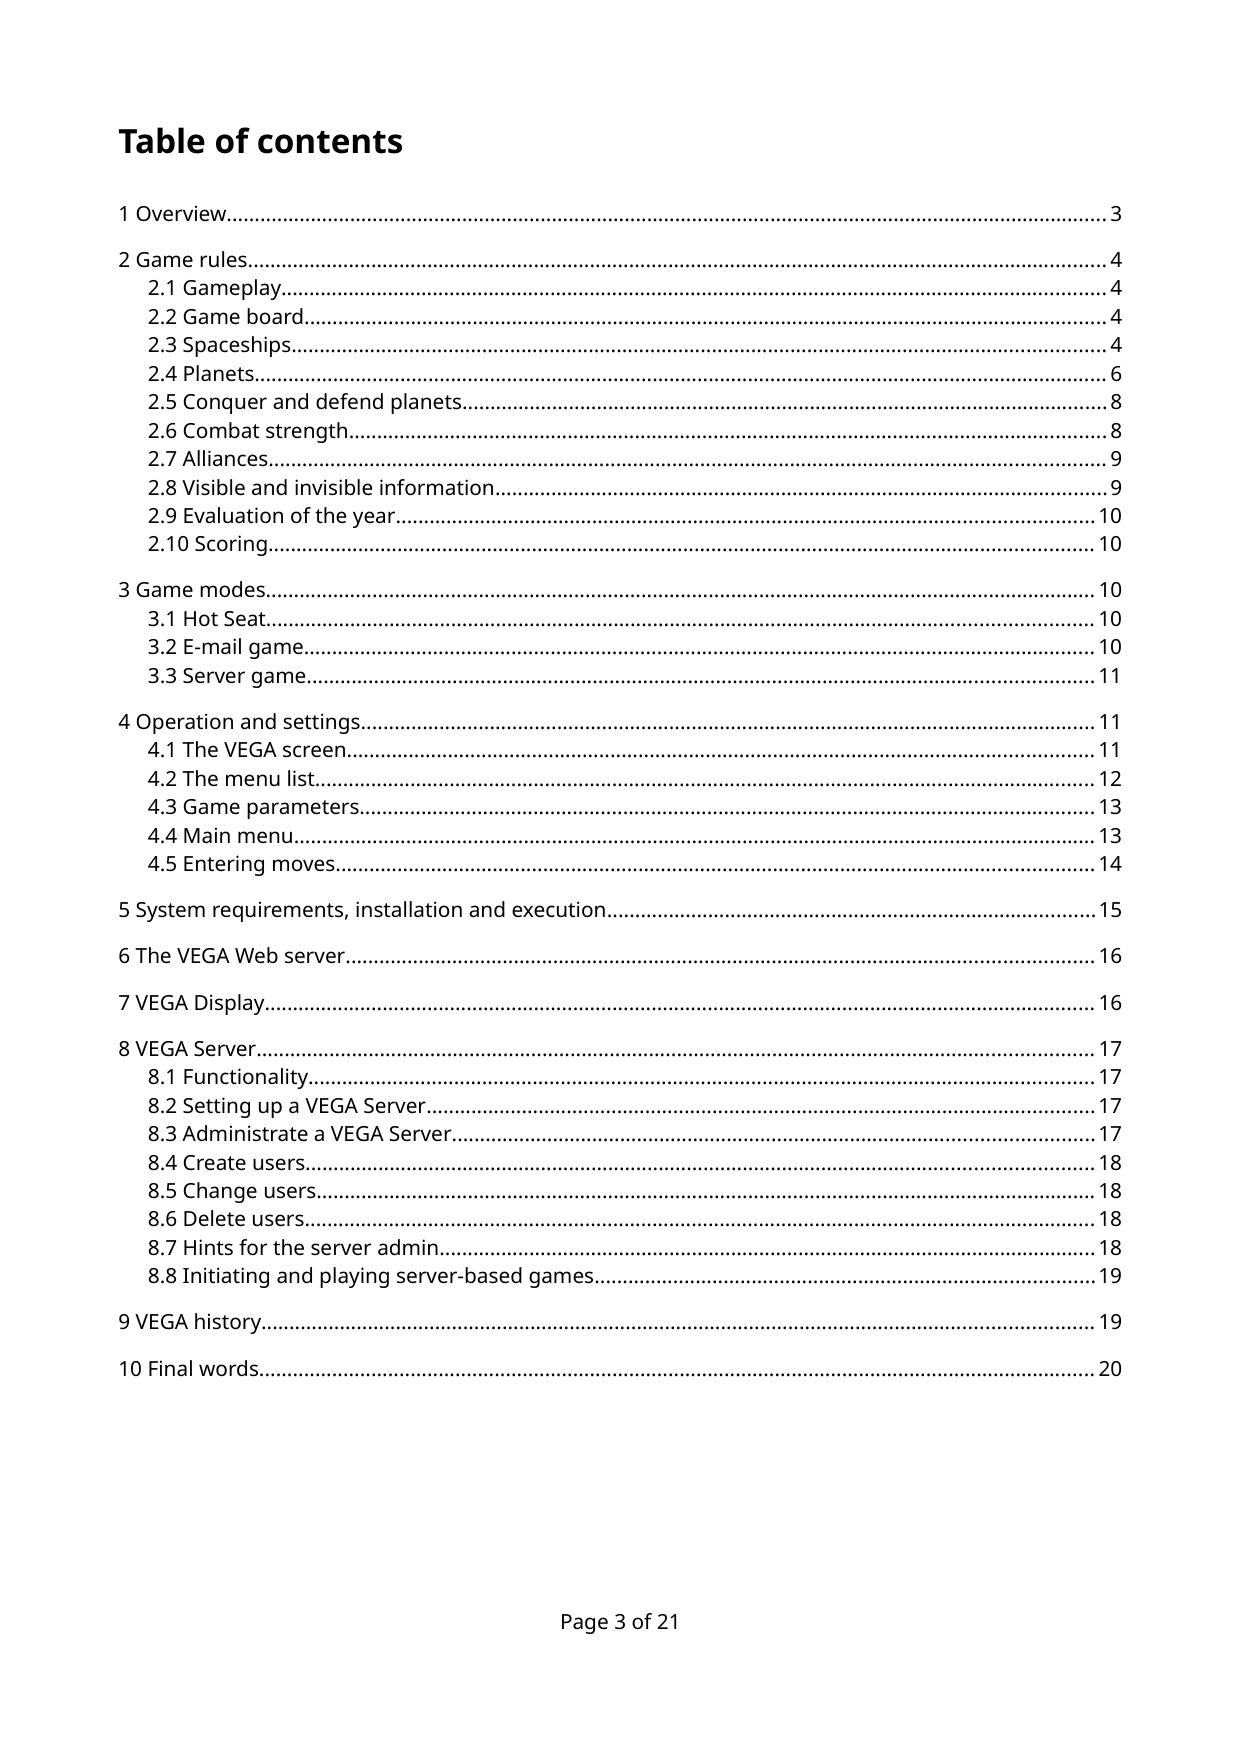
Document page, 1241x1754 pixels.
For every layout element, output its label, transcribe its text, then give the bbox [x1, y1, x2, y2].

text 2.2 Game board 4 [148, 302, 1122, 330]
text 9 VEGA history 19 [118, 1307, 1122, 1336]
text 8.2 Setting up a VEGA Server 17 [148, 1091, 1122, 1119]
text 4.1 The VEGA screen 11 [148, 736, 1122, 764]
text 2.3 Spaceships 4 [148, 330, 1122, 359]
text 6 The VEGA Web server 16 [118, 942, 1122, 970]
text 8.7 Hints for the server admin 18 [148, 1233, 1122, 1261]
text 2.1 Gameplay 4 [148, 273, 1122, 302]
subtitle Table of contents [118, 118, 1122, 163]
text 4.4 Main menu 13 [148, 821, 1122, 849]
text 4.3 Game parameters 13 [148, 792, 1122, 821]
text 8.1 Functionality 17 [148, 1062, 1122, 1091]
text 2.8 Visible and invisible information 9 [148, 473, 1122, 501]
text 3 Game modes 10 [118, 576, 1122, 604]
text 7 VEGA Display 16 [118, 988, 1122, 1016]
text 8.3 Administrate a VEGA Server 17 [148, 1119, 1122, 1148]
text 3.2 E-mail game 10 [148, 632, 1122, 661]
text 2.7 Alliances 9 [148, 444, 1122, 473]
text 8.4 Create users 18 [148, 1148, 1122, 1176]
text 4 Operation and settings 11 [118, 707, 1122, 736]
text 2.10 Scoring 10 [148, 529, 1122, 558]
text 3.1 Hot Seat 10 [148, 604, 1122, 632]
text 8.6 Delete users 18 [148, 1204, 1122, 1233]
text 4.5 Entering moves 14 [148, 849, 1122, 878]
text 10 Final words 20 [118, 1354, 1122, 1382]
text 2.9 Evaluation of the year 10 [148, 501, 1122, 529]
text 2.4 Planets 6 [148, 359, 1122, 387]
text 2.5 Conquer and defend planets 8 [148, 387, 1122, 416]
text 8 VEGA Server 17 [118, 1034, 1122, 1062]
text 1 Overview 3 [118, 199, 1122, 227]
text 8.5 Change users 18 [148, 1176, 1122, 1204]
text 4.2 The menu list 12 [148, 764, 1122, 792]
text 5 System requirements, installation and execution 15 [118, 895, 1122, 924]
text 8.8 Initiating and playing server-based games 19 [148, 1261, 1122, 1290]
text 2 Game rules 4 [118, 245, 1122, 273]
text 3.3 Server game 11 [148, 661, 1122, 689]
text 2.6 Combat strength 8 [148, 416, 1122, 444]
